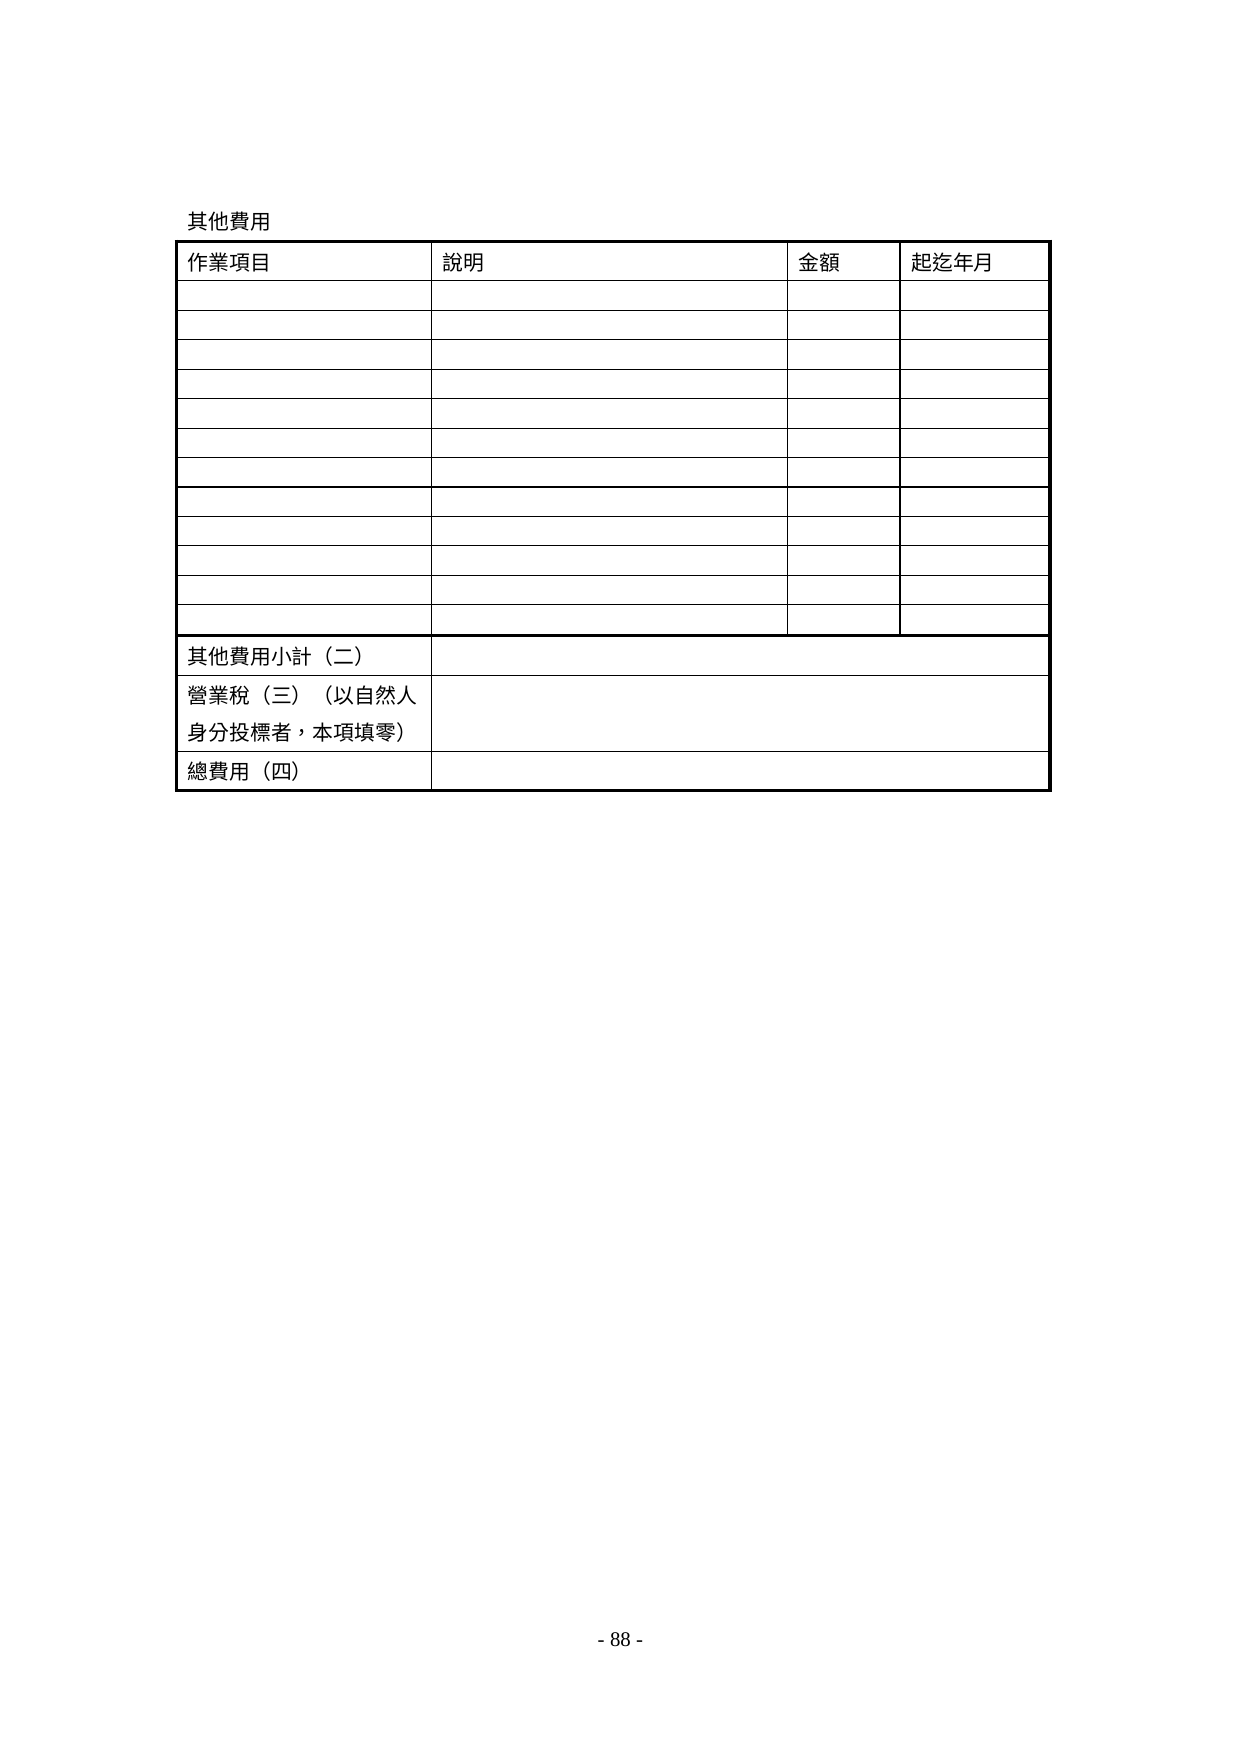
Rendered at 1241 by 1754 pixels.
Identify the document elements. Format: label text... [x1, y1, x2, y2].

table_cell [901, 311, 1048, 339]
table_cell [901, 281, 1048, 309]
table_cell [788, 429, 899, 457]
table_cell [901, 370, 1048, 398]
table_cell [178, 576, 431, 604]
table_cell [901, 488, 1048, 516]
table_cell [432, 605, 787, 634]
table_cell [788, 399, 899, 427]
table_cell [432, 676, 1048, 751]
table_cell [432, 340, 787, 368]
table_cell [901, 340, 1048, 368]
table_header 說明 [432, 243, 787, 280]
table_cell [178, 517, 431, 545]
table_cell [901, 429, 1048, 457]
table_cell [178, 281, 431, 309]
table_cell [788, 340, 899, 368]
table_cell [178, 340, 431, 368]
table_cell [432, 488, 787, 516]
table_cell [901, 576, 1048, 604]
table_cell [788, 370, 899, 398]
table_cell [178, 370, 431, 398]
table_cell [178, 458, 431, 486]
table_cell [901, 605, 1048, 634]
table_cell [432, 546, 787, 575]
text 其他費用 [187, 202, 1053, 239]
table_cell [432, 281, 787, 309]
table_cell 營業稅（三）（以自然人身分投標者，本項填零） [178, 676, 431, 751]
table_cell [788, 458, 899, 486]
table_cell [178, 429, 431, 457]
table_cell [788, 488, 899, 516]
table_cell [901, 546, 1048, 575]
table_cell [788, 546, 899, 575]
table_cell [432, 517, 787, 545]
table_cell [901, 517, 1048, 545]
table_cell [432, 399, 787, 427]
table_cell [178, 546, 431, 575]
table_cell 其他費用小計（二） [178, 637, 431, 674]
table_cell [432, 311, 787, 339]
table_header 作業項目 [178, 243, 431, 280]
table_cell [788, 311, 899, 339]
table_cell [432, 576, 787, 604]
table_cell [901, 458, 1048, 486]
table_cell [788, 605, 899, 634]
table_cell [788, 517, 899, 545]
table_cell 總費用（四） [178, 752, 431, 789]
table_cell [178, 399, 431, 427]
table_cell [432, 458, 787, 486]
table_cell [901, 399, 1048, 427]
table_cell [178, 488, 431, 516]
table_header 起迄年月 [901, 243, 1048, 280]
table_cell [178, 311, 431, 339]
table_cell [432, 637, 1048, 674]
table_cell [432, 429, 787, 457]
table_header 金額 [788, 243, 899, 280]
table_cell [788, 281, 899, 309]
table_cell [432, 370, 787, 398]
table_cell [788, 576, 899, 604]
table_cell [432, 752, 1048, 789]
table_cell [178, 605, 431, 634]
